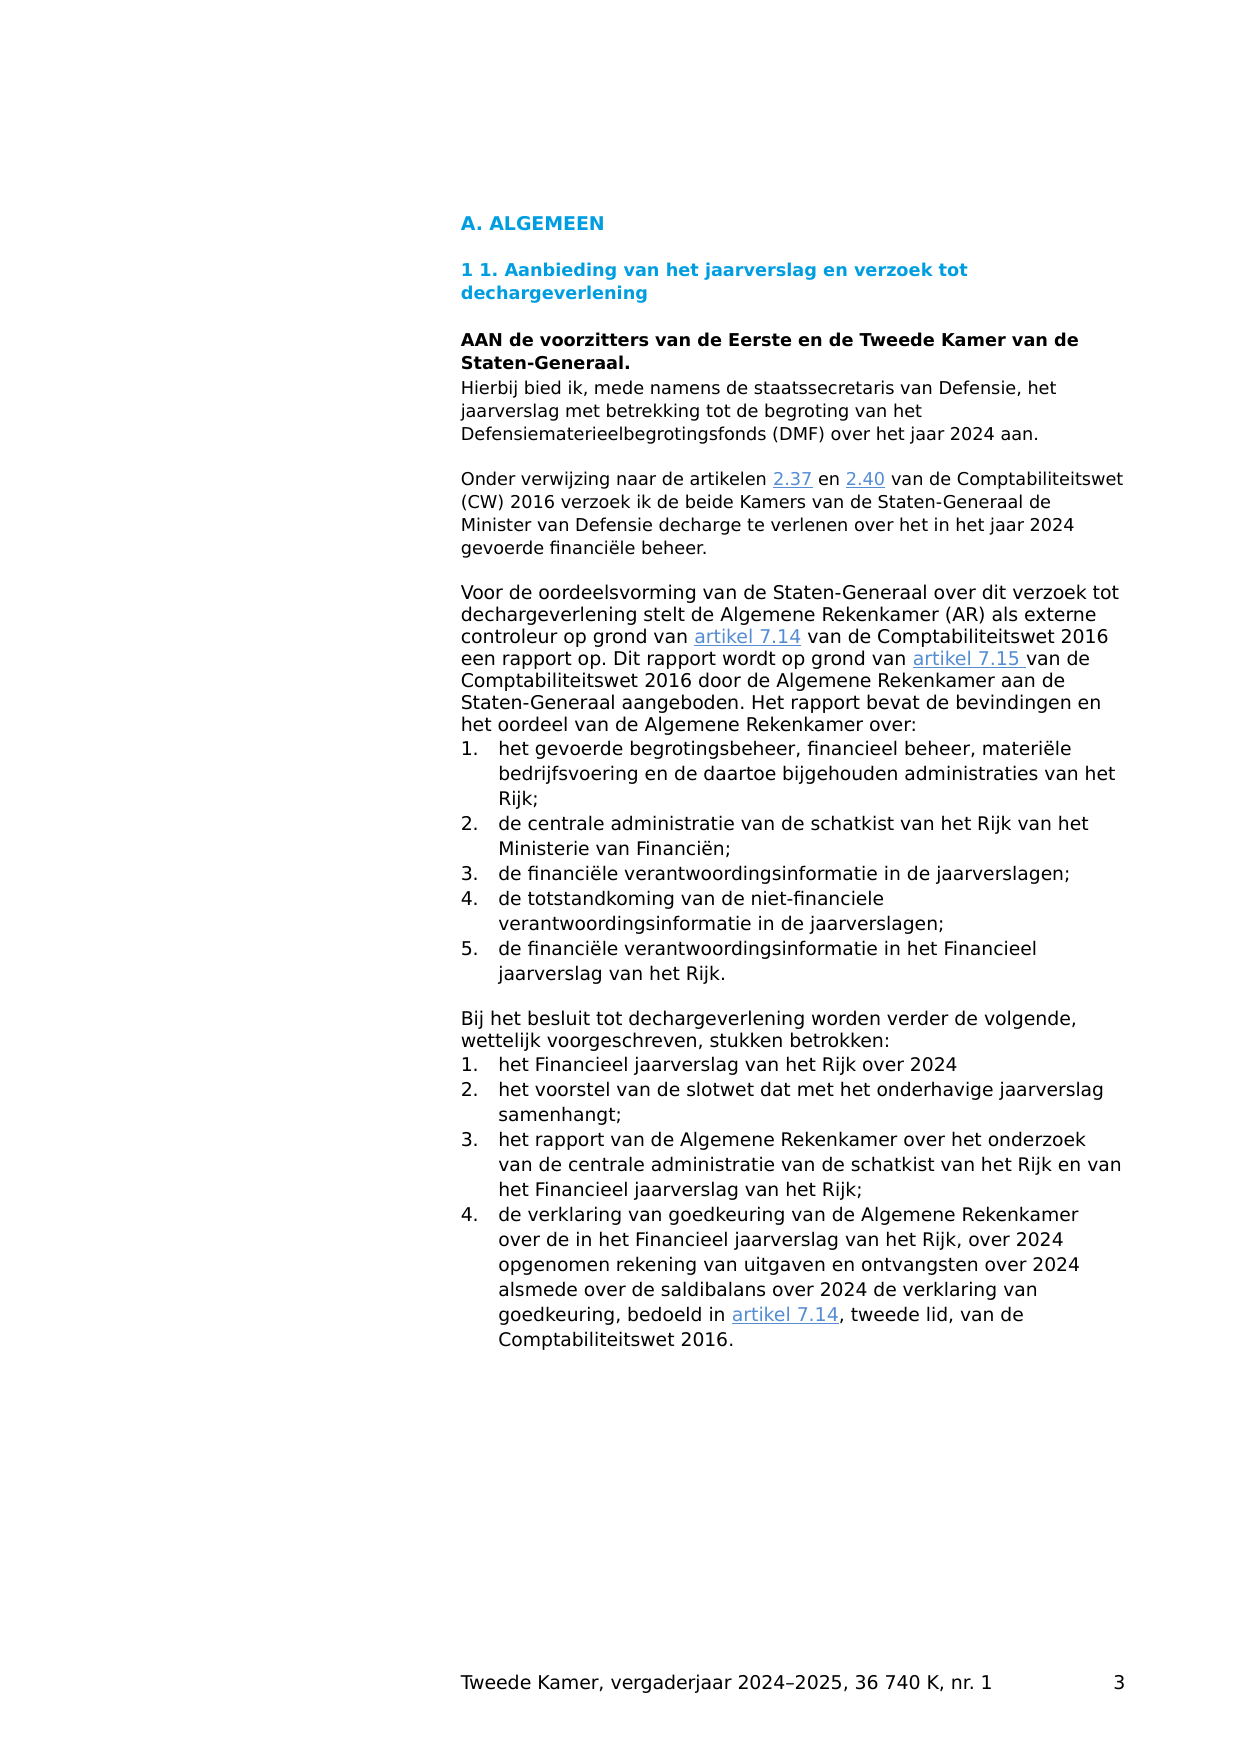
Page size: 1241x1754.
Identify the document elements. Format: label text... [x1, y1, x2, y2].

list het gevoerde begrotingsbeheer, financieel beheer, materiële bedrijfsvoering en de daartoe bijgehouden administraties van het Rijk; [461, 736, 1125, 811]
list het voorstel van de slotwet dat met het onderhavige jaarverslag samenhangt; [461, 1077, 1125, 1127]
text Onder verwijzing naar de artikelen 2.37 en 2.40 van de Comptabiliteitswet (CW) 2016 verzoek ik de beide Kamers van de Staten-Generaal de Minister van Defensie decharge te verlenen over het in het jaar 2024 gevoerde financiële beheer. [461, 467, 1125, 559]
text Hierbij bied ik, mede namens de staatssecretaris van Defensie, het jaarverslag met betrekking tot de begroting van het Defensiematerieelbegrotingsfonds (DMF) over het jaar 2024 aan. [461, 376, 1125, 444]
title A. Algemeen [461, 213, 1125, 235]
text AAN de voorzitters van de Eerste en de Tweede Kamer van de Staten-Generaal. [461, 328, 1125, 374]
text Voor de oordeelsvorming van de Staten-Generaal over dit verzoek tot dechargeverlening stelt de Algemene Rekenkamer (AR) als externe controleur op grond van artikel 7.14 van de Comptabiliteitswet 2016 een rapport op. Dit rapport wordt op grond van artikel 7.15 van de Comptabiliteitswet 2016 door de Algemene Rekenkamer aan de Staten-Generaal aangeboden. Het rapport bevat de bevindingen en het oordeel van de Algemene Rekenkamer over: [461, 582, 1125, 736]
list het rapport van de Algemene Rekenkamer over het onderzoek van de centrale administratie van de schatkist van het Rijk en van het Financieel jaarverslag van het Rijk; [461, 1127, 1125, 1202]
list de financiële verantwoordingsinformatie in de jaarverslagen; [461, 861, 1125, 886]
list de centrale administratie van de schatkist van het Rijk van het Ministerie van Financiën; [461, 811, 1125, 861]
list de verklaring van goedkeuring van de Algemene Rekenkamer over de in het Financieel jaarverslag van het Rijk, over 2024 opgenomen rekening van uitgaven en ontvangsten over 2024 alsmede over de saldibalans over 2024 de verklaring van goedkeuring, bedoeld in artikel 7.14, tweede lid, van de Comptabiliteitswet 2016. [461, 1202, 1125, 1352]
title 1 1. Aanbieding van het jaarverslag en verzoek tot dechargeverlening [461, 258, 1125, 304]
list de totstandkoming van de niet-financiele verantwoordingsinformatie in de jaarverslagen; [461, 886, 1125, 936]
text Bij het besluit tot dechargeverlening worden verder de volgende, wettelijk voorgeschreven, stukken betrokken: [461, 1008, 1125, 1052]
list het Financieel jaarverslag van het Rijk over 2024 [461, 1052, 1125, 1077]
list de financiële verantwoordingsinformatie in het Financieel jaarverslag van het Rijk. [461, 936, 1125, 986]
